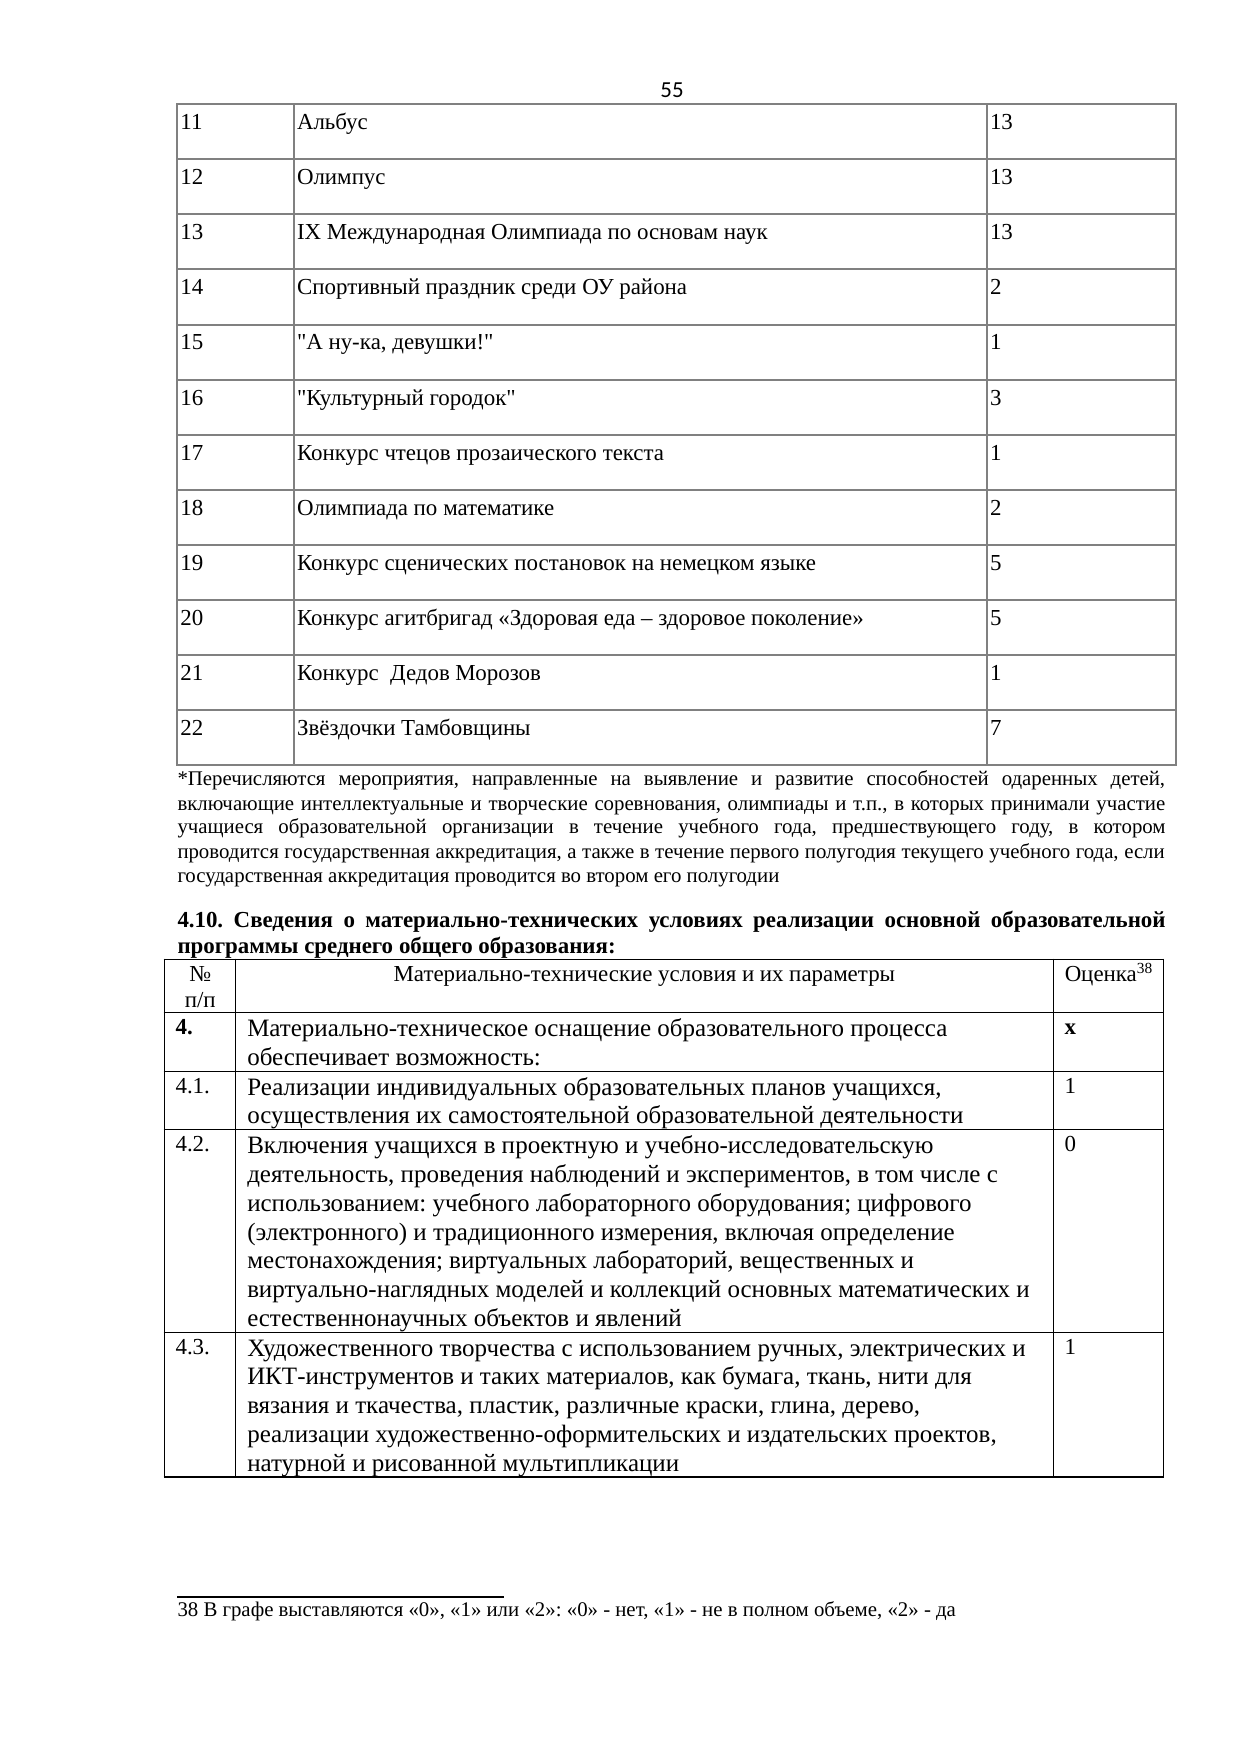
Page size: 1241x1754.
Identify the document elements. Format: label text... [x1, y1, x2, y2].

table_cell 5 [988, 601, 1175, 654]
table_cell 16 [178, 381, 293, 434]
table_cell Олимпиада по математике [295, 491, 986, 544]
table_cell 13 [988, 105, 1175, 158]
table_cell 1 [1054, 1072, 1163, 1129]
table_cell 13 [178, 215, 293, 268]
table_cell Спортивный праздник среди ОУ района [295, 270, 986, 323]
table_cell 2 [988, 491, 1175, 544]
table_cell х [1054, 1013, 1163, 1071]
table_cell Олимпус [295, 160, 986, 213]
table_cell 4. [165, 1013, 235, 1071]
table_cell 4.3. [165, 1333, 235, 1476]
table_cell 18 [178, 491, 293, 544]
table_header Материально-технические условия и их параметры [236, 960, 1053, 1012]
table_cell 0 [1054, 1130, 1163, 1332]
text *Перечисляются мероприятия, направленные на выявление и развитие способностей одаренных детей, включающие интеллектуальные и творческие соревнования, олимпиады и т.п., в которых принимали участие учащиеся образовательной организации в течение учебного года, предшествующего году, в котором проводится государственная аккредитация, а также в течение первого полугодия текущего учебного года, если государственная аккредитация проводится во втором его полугодии [177, 766, 1166, 887]
table_cell Конкурс агитбригад «Здоровая еда – здоровое поколение» [295, 601, 986, 654]
table_cell 22 [178, 711, 293, 764]
table_cell 1 [988, 326, 1175, 378]
text 4.10. Сведения о материально-технических условиях реализации основной образовательной программы среднего общего образования: [177, 906, 1166, 958]
table_cell Конкурс чтецов прозаического текста [295, 436, 986, 489]
table_cell Конкурс Дедов Морозов [295, 656, 986, 709]
table_cell 13 [988, 160, 1175, 213]
table_cell Звёздочки Тамбовщины [295, 711, 986, 764]
table_cell 11 [178, 105, 293, 158]
table_cell 4.2. [165, 1130, 235, 1332]
table_cell 1 [988, 436, 1175, 489]
table_cell 12 [178, 160, 293, 213]
table_cell "А ну-ка, девушки!" [295, 326, 986, 378]
table_cell 20 [178, 601, 293, 654]
table_cell 21 [178, 656, 293, 709]
table_cell 1 [1054, 1333, 1163, 1476]
table_header № п/п [165, 960, 235, 1012]
table_cell 2 [988, 270, 1175, 323]
table_cell 5 [988, 546, 1175, 599]
table_cell Материально-техническое оснащение образовательного процесса обеспечивает возможность: [236, 1013, 1053, 1071]
table_header Оценка [1054, 960, 1163, 1012]
table_cell "Культурный городок" [295, 381, 986, 434]
table_cell 1 [988, 656, 1175, 709]
table_cell Альбус [295, 105, 986, 158]
table_cell 13 [988, 215, 1175, 268]
table_cell 3 [988, 381, 1175, 434]
table_cell Конкурс сценических постановок на немецком языке [295, 546, 986, 599]
table_cell 15 [178, 326, 293, 378]
table_cell 19 [178, 546, 293, 599]
table_cell 14 [178, 270, 293, 323]
table_cell 7 [988, 711, 1175, 764]
table_cell IX Международная Олимпиада по основам наук [295, 215, 986, 268]
table_cell 4.1. [165, 1072, 235, 1129]
table_cell 17 [178, 436, 293, 489]
